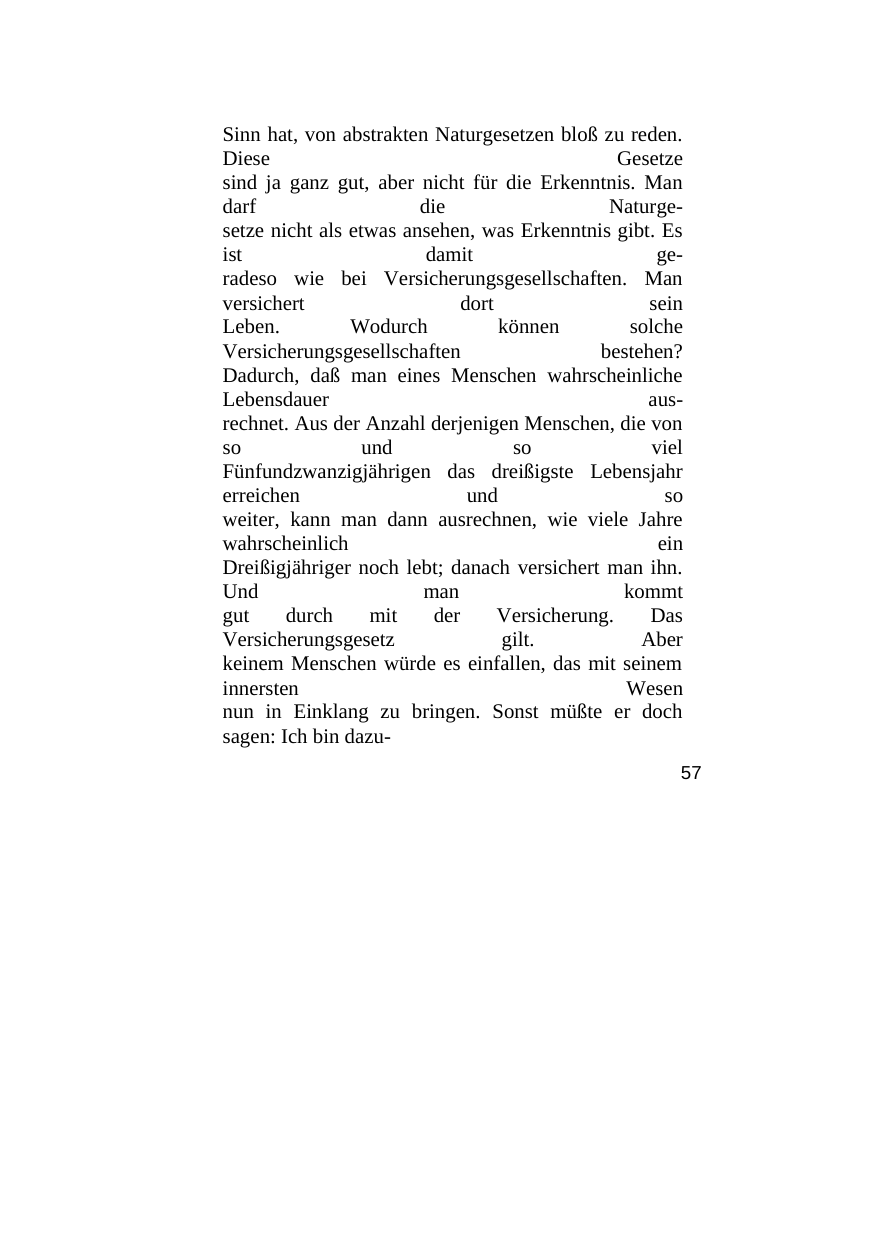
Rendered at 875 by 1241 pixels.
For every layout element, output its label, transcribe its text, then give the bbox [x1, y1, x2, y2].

text 57 [681, 762, 819, 784]
text Sinn hat, von abstrakten Naturgesetzen bloß zu reden. Diese Gesetze sind ja ganz gut, aber nicht für die Erkenntnis. Man darf die Naturge- setze nicht als etwas ansehen, was Erkenntnis gibt. Es ist damit ge- radeso wie bei Versicherungsgesellschaften. Man versichert dort sein Leben. Wodurch können solche Versicherungsgesellschaften bestehen? Dadurch, daß man eines Menschen wahrscheinliche Lebensdauer aus- rechnet. Aus der Anzahl derjenigen Menschen, die von so und so viel Fünfundzwanzigjährigen das dreißigste Lebensjahr erreichen und so weiter, kann man dann ausrechnen, wie viele Jahre wahrscheinlich ein Dreißigjähriger noch lebt; danach versichert man ihn. Und man kommt gut durch mit der Versicherung. Das Versicherungsgesetz gilt. Aber keinem Menschen würde es einfallen, das mit seinem innersten Wesen nun in Einklang zu bringen. Sonst müßte er doch sagen: Ich bin dazu- [222, 122, 683, 748]
